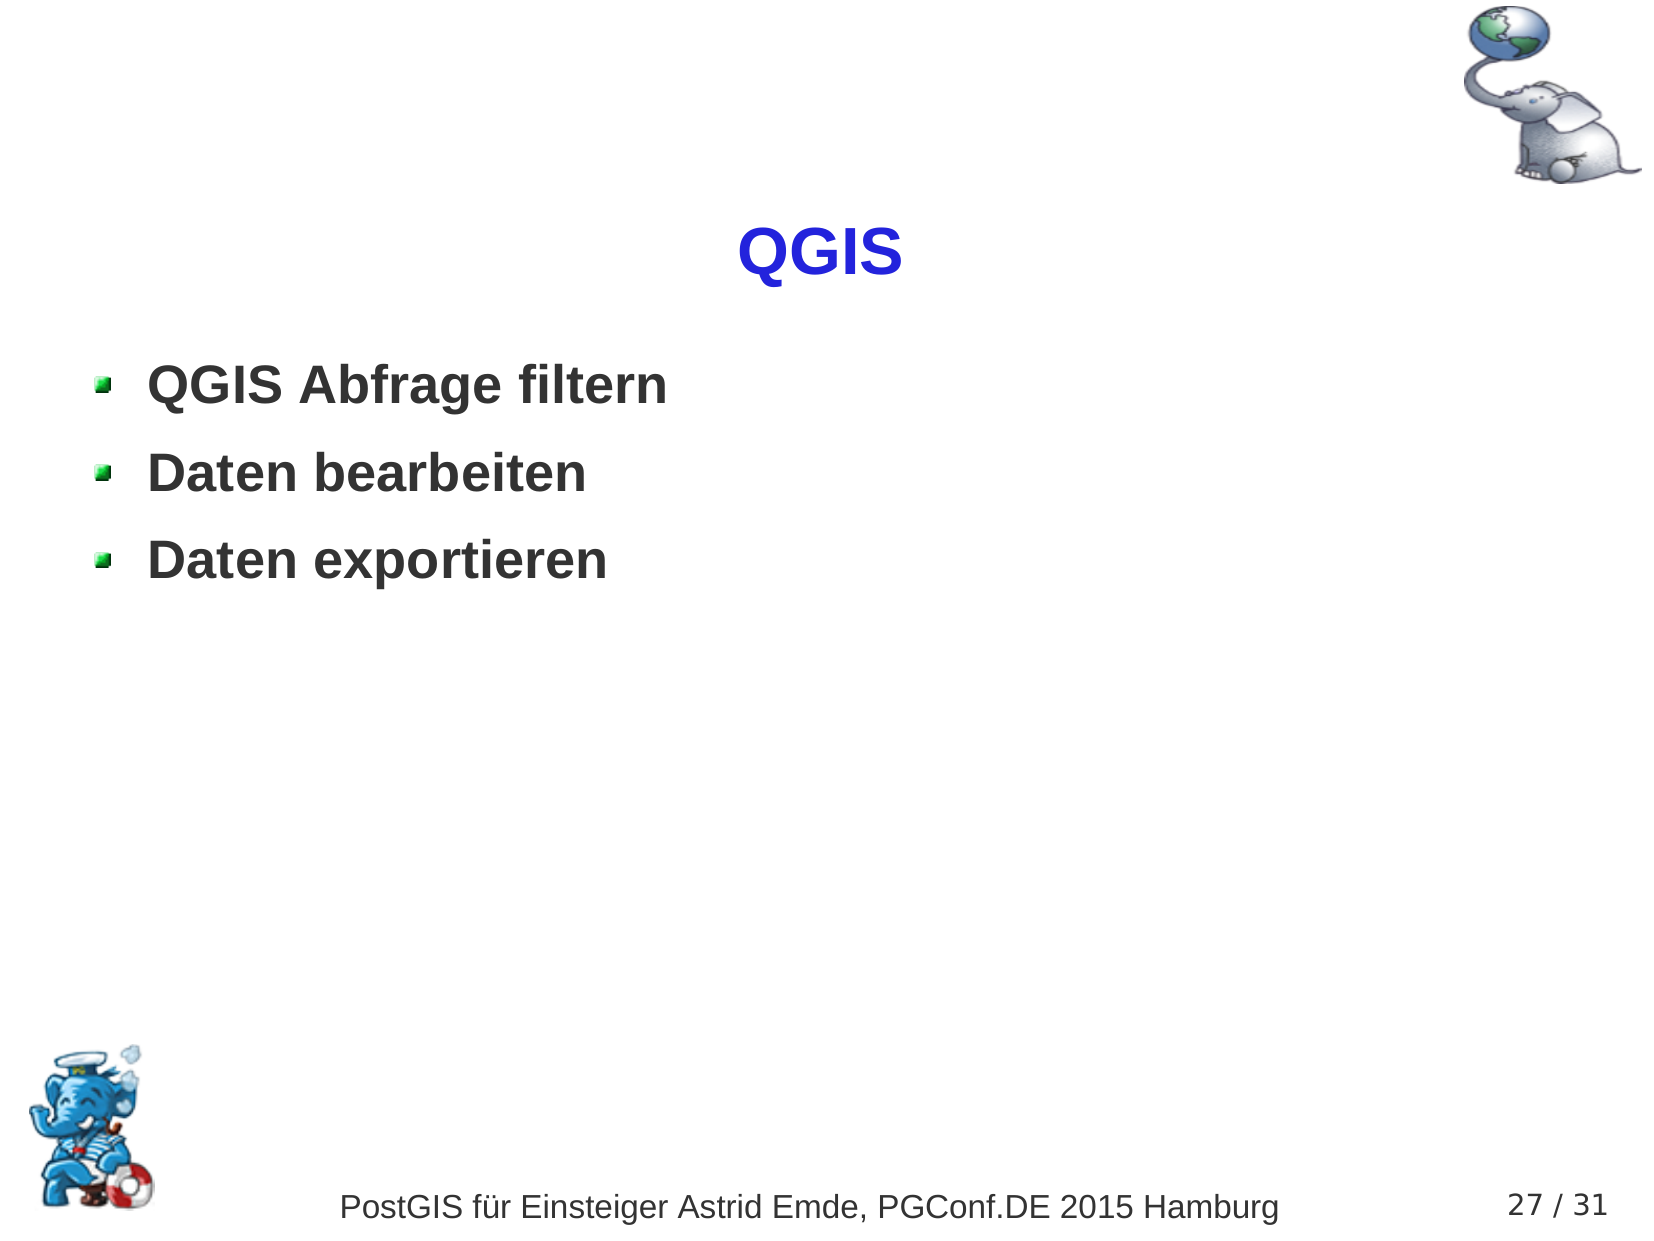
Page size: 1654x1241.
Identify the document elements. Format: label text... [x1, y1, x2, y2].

picture [29, 1044, 155, 1211]
title QGIS [76, 177, 1565, 325]
list QGIS Abfrage filtern Daten bearbeiten Daten exportieren [76, 354, 1565, 1173]
picture [1464, 6, 1642, 184]
